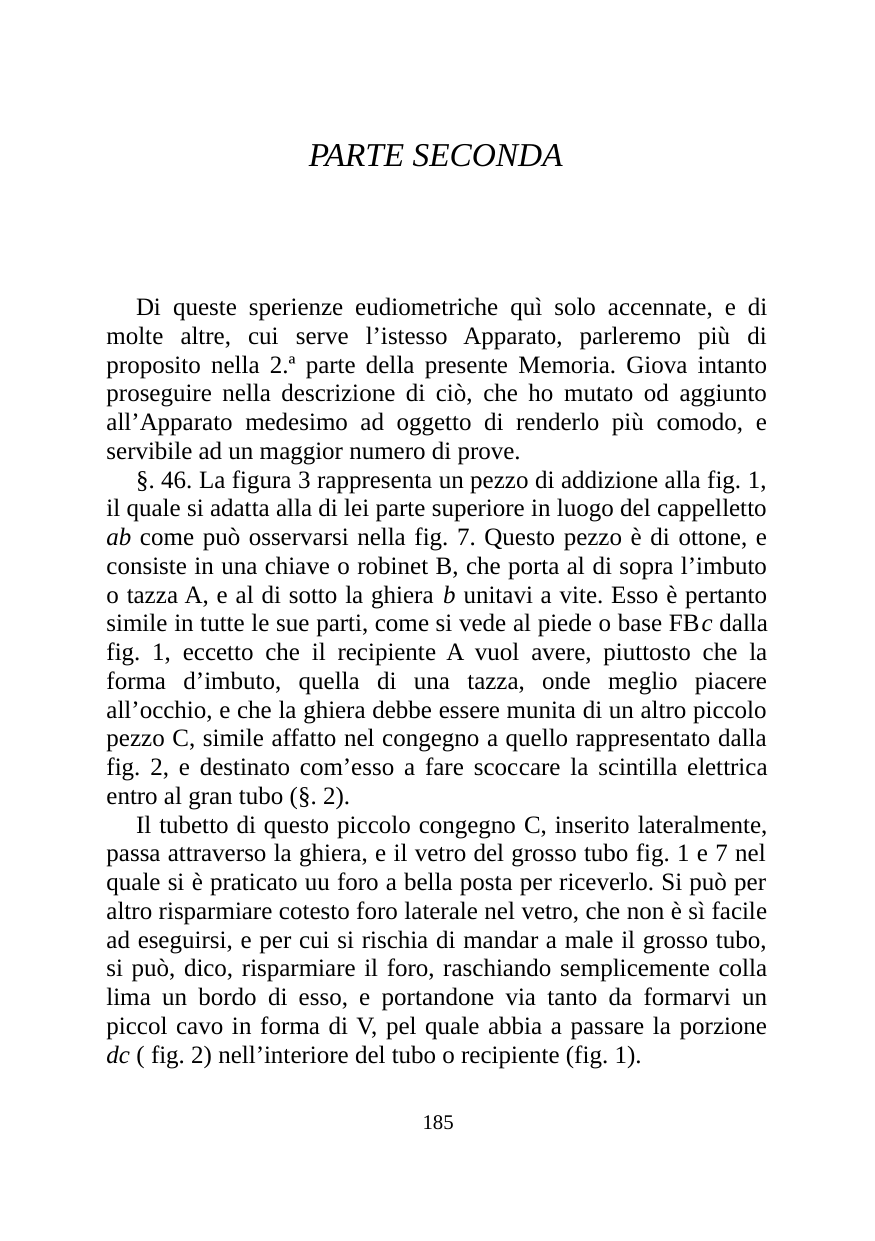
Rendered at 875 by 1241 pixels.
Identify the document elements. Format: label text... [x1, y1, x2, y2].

text §. 46. La figura 3 rappresenta un pezzo di addizione alla fig. 1, il quale si adatta alla di lei parte superiore in luogo del cappelletto ab come può osservarsi nella fig. 7. Questo pezzo è di ottone, e consiste in una chiave o robinet B, che porta al di sopra l’imbuto o tazza A, e al di sotto la ghiera b unitavi a vite. Esso è pertanto simile in tutte le sue parti, come si vede al piede o base FBc dalla fig. 1, eccetto che il recipiente A vuol avere, piuttosto che la forma d’imbuto, quella di una tazza, onde meglio piacere all’occhio, e che la ghiera debbe essere munita di un altro piccolo pezzo C, simile affatto nel congegno a quello rappresentato dalla fig. 2, e destinato com’esso a fare scoccare la scintilla elettrica entro al gran tubo (§. 2). [106, 465, 768, 810]
text Di queste sperienze eudiometriche quì solo accennate, e di molte altre, cui serve l’istesso Apparato, parleremo più di proposito nella 2.ª parte della presente Memoria. Giova intanto proseguire nella descrizione di ciò, che ho mutato od aggiunto all’Apparato medesimo ad oggetto di renderlo più comodo, e servibile ad un maggior numero di prove. [106, 292, 768, 465]
subtitle PARTE SECONDA [106, 136, 768, 174]
text Il tubetto di questo piccolo congegno C, inserito lateralmente, passa attraverso la ghiera, e il vetro del grosso tubo fig. 1 e 7 nel quale si è praticato uu foro a bella posta per riceverlo. Si può per altro risparmiare cotesto foro laterale nel vetro, che non è sì facile ad eseguirsi, e per cui si rischia di mandar a male il grosso tubo, si può, dico, risparmiare il foro, raschiando semplicemente colla lima un bordo di esso, e portandone via tanto da formarvi un piccol cavo in forma di V, pel quale abbia a passare la porzione dc ( fig. 2) nell’interiore del tubo o recipiente (fig. 1). [106, 810, 768, 1068]
